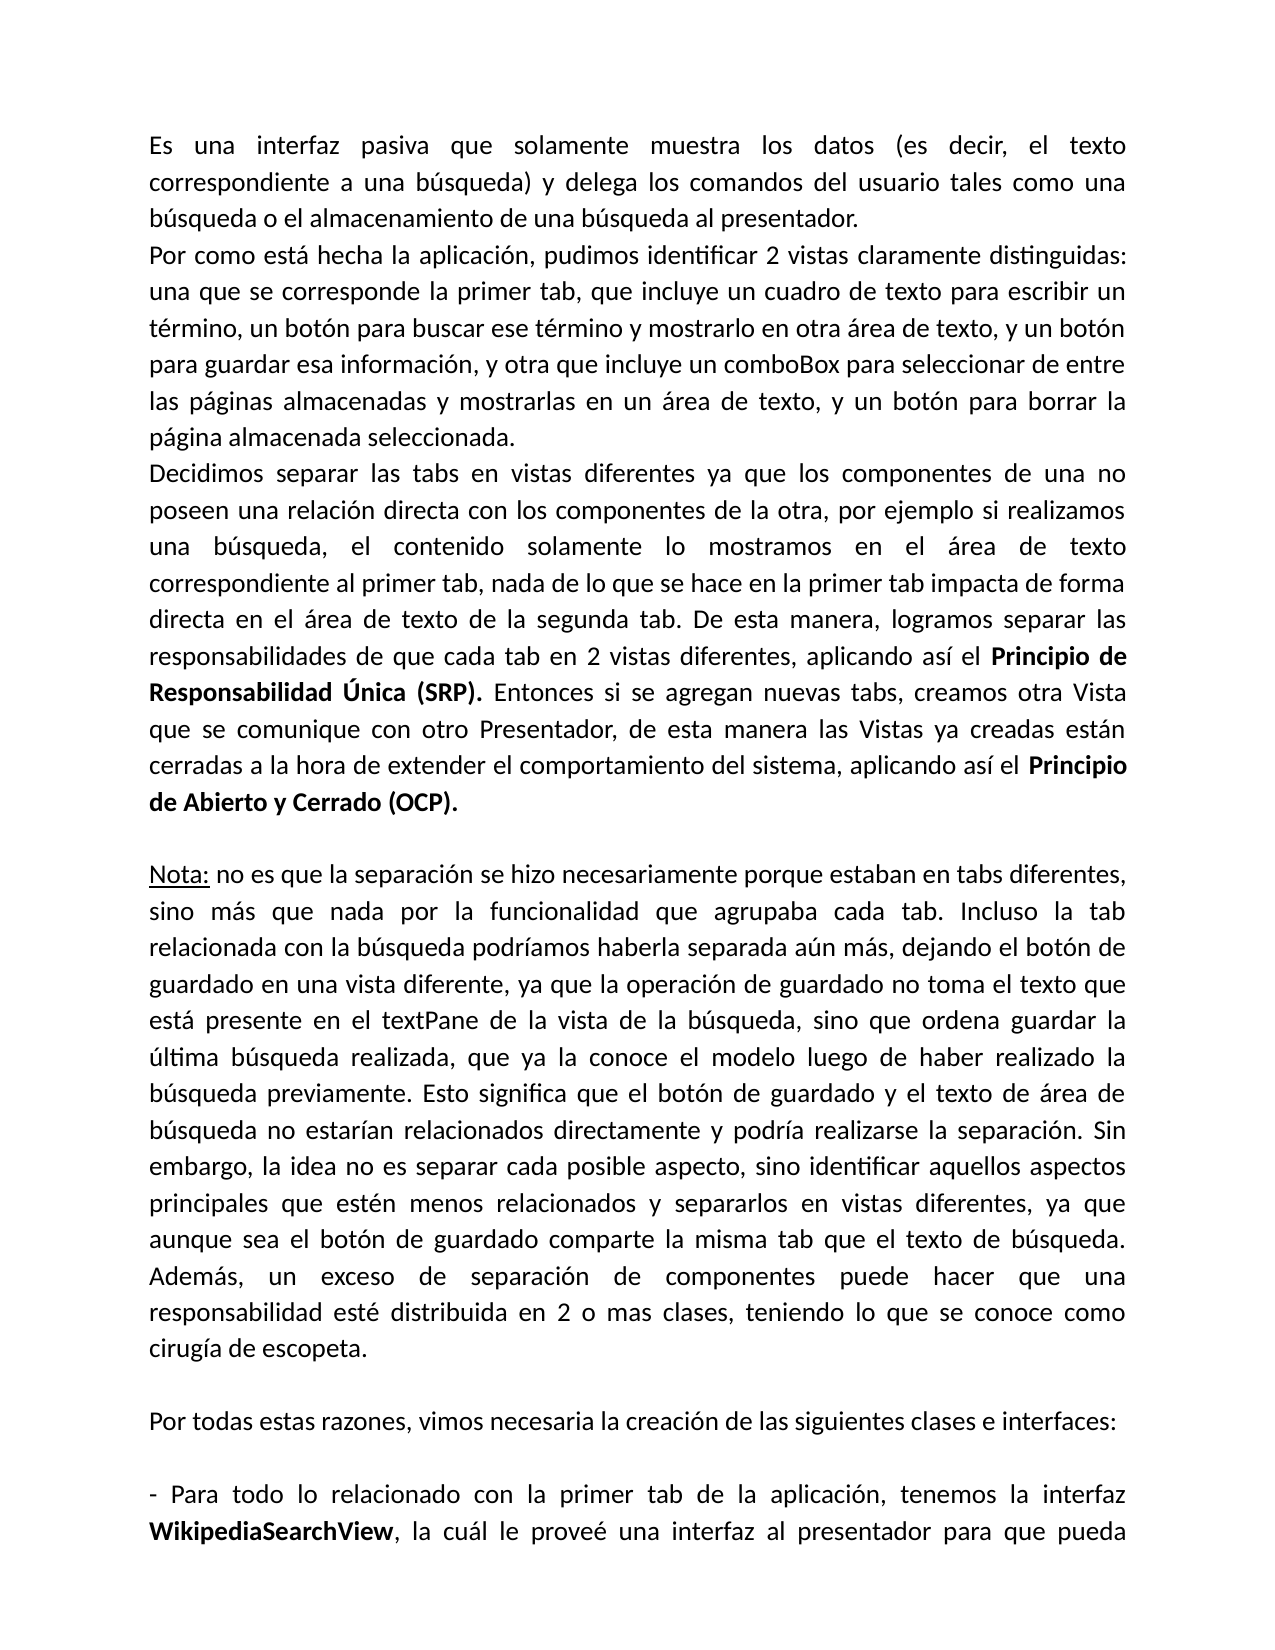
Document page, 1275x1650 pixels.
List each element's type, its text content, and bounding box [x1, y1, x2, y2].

text Decidimos separar las tabs en vistas diferentes ya que los componentes de una no poseen una relación directa con los componentes de la otra, por ejemplo si realizamos una búsqueda, el contenido solamente lo mostramos en el área de texto correspondiente al primer tab, nada de lo que se hace en la primer tab impacta de forma directa en el área de texto de la segunda tab. De esta manera, logramos separar las responsabilidades de que cada tab en 2 vistas diferentes, aplicando así el Principio de Responsabilidad Única (SRP). Entonces si se agregan nuevas tabs, creamos otra Vista que se comunique con otro Presentador, de esta manera las Vistas ya creadas están cerradas a la hora de extender el comportamiento del sistema, aplicando así el Principio de Abierto y Cerrado (OCP). [149, 453, 1127, 818]
text Por todas estas razones, vimos necesaria la creación de las siguientes clases e interfaces: [149, 1401, 1127, 1437]
text Es una interfaz pasiva que solamente muestra los datos (es decir, el texto correspondiente a una búsqueda) y delega los comandos del usuario tales como una búsqueda o el almacenamiento de una búsqueda al presentador. [149, 125, 1127, 234]
text - Para todo lo relacionado con la primer tab de la aplicación, tenemos la interfaz WikipediaSearchView, la cuál le proveé una interfaz al presentador para que pueda [149, 1474, 1127, 1547]
text Por como está hecha la aplicación, pudimos identificar 2 vistas claramente distinguidas: una que se corresponde la primer tab, que incluye un cuadro de texto para escribir un término, un botón para buscar ese término y mostrarlo en otra área de texto, y un botón para guardar esa información, y otra que incluye un comboBox para seleccionar de entre las páginas almacenadas y mostrarlas en un área de texto, y un botón para borrar la página almacenada seleccionada. [149, 234, 1127, 453]
text Nota: no es que la separación se hizo necesariamente porque estaban en tabs diferentes, sino más que nada por la funcionalidad que agrupaba cada tab. Incluso la tab relacionada con la búsqueda podríamos haberla separada aún más, dejando el botón de guardado en una vista diferente, ya que la operación de guardado no toma el texto que está presente en el textPane de la vista de la búsqueda, sino que ordena guardar la última búsqueda realizada, que ya la conoce el modelo luego de haber realizado la búsqueda previamente. Esto significa que el botón de guardado y el texto de área de búsqueda no estarían relacionados directamente y podría realizarse la separación. Sin embargo, la idea no es separar cada posible aspecto, sino identificar aquellos aspectos principales que estén menos relacionados y separarlos en vistas diferentes, ya que aunque sea el botón de guardado comparte la misma tab que el texto de búsqueda. Además, un exceso de separación de componentes puede hacer que una responsabilidad esté distribuida en 2 o mas clases, teniendo lo que se conoce como cirugía de escopeta. [149, 854, 1127, 1364]
